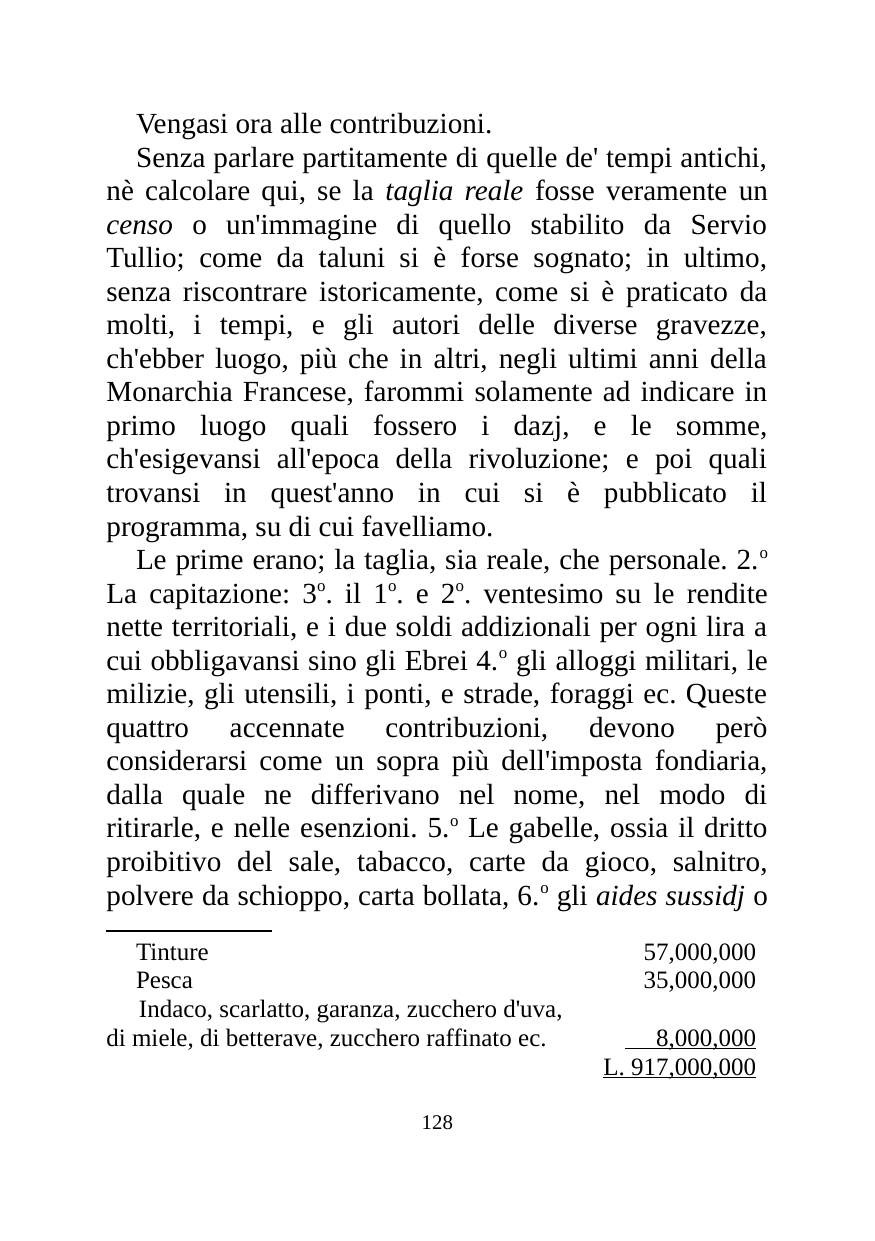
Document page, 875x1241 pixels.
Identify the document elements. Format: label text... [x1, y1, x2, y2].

text Tinture 57,000,000 [106, 937, 768, 965]
text L. 917,000,000 [106, 1052, 768, 1080]
text Vengasi ora alle contribuzioni. [106, 106, 768, 140]
text Pesca 35,000,000 [106, 965, 768, 994]
text Le prime erano; la taglia, sia reale, che personale. 2.o La capitazione: 3o. il 1o. e 2o. ventesimo su le rendite nette territoriali, e i due soldi addizionali per ogni lira a cui obbligavansi sino gli Ebrei 4.o gli alloggi militari, le milizie, gli utensili, i ponti, e strade, foraggi ec. Queste quattro accennate contribuzioni, devono però considerarsi come un sopra più dell'imposta fondiaria, dalla quale ne differivano nel nome, nel modo di ritirarle, e nelle esenzioni. 5.o Le gabelle, ossia il dritto proibitivo del sale, tabacco, carte da gioco, salnitro, polvere da schioppo, carta bollata, 6.o gli aides sussidj o [106, 542, 768, 911]
text Senza parlare partitamente di quelle de' tempi antichi, nè calcolare qui, se la taglia reale fosse veramente un censo o un'immagine di quello stabilito da Servio Tullio; come da taluni si è forse sognato; in ultimo, senza riscontrare istoricamente, come si è praticato da molti, i tempi, e gli autori delle diverse gravezze, ch'ebber luogo, più che in altri, negli ultimi anni della Monarchia Francese, farommi solamente ad indicare in primo luogo quali fossero i dazj, e le somme, ch'esigevansi all'epoca della rivoluzione; e poi quali trovansi in quest'anno in cui si è pubblicato il programma, su di cui favelliamo. [106, 140, 768, 542]
text Indaco, scarlatto, garanza, zucchero d'uva, di miele, di betterave, zucchero raffinato ec. 8,000,000 [106, 994, 765, 1052]
